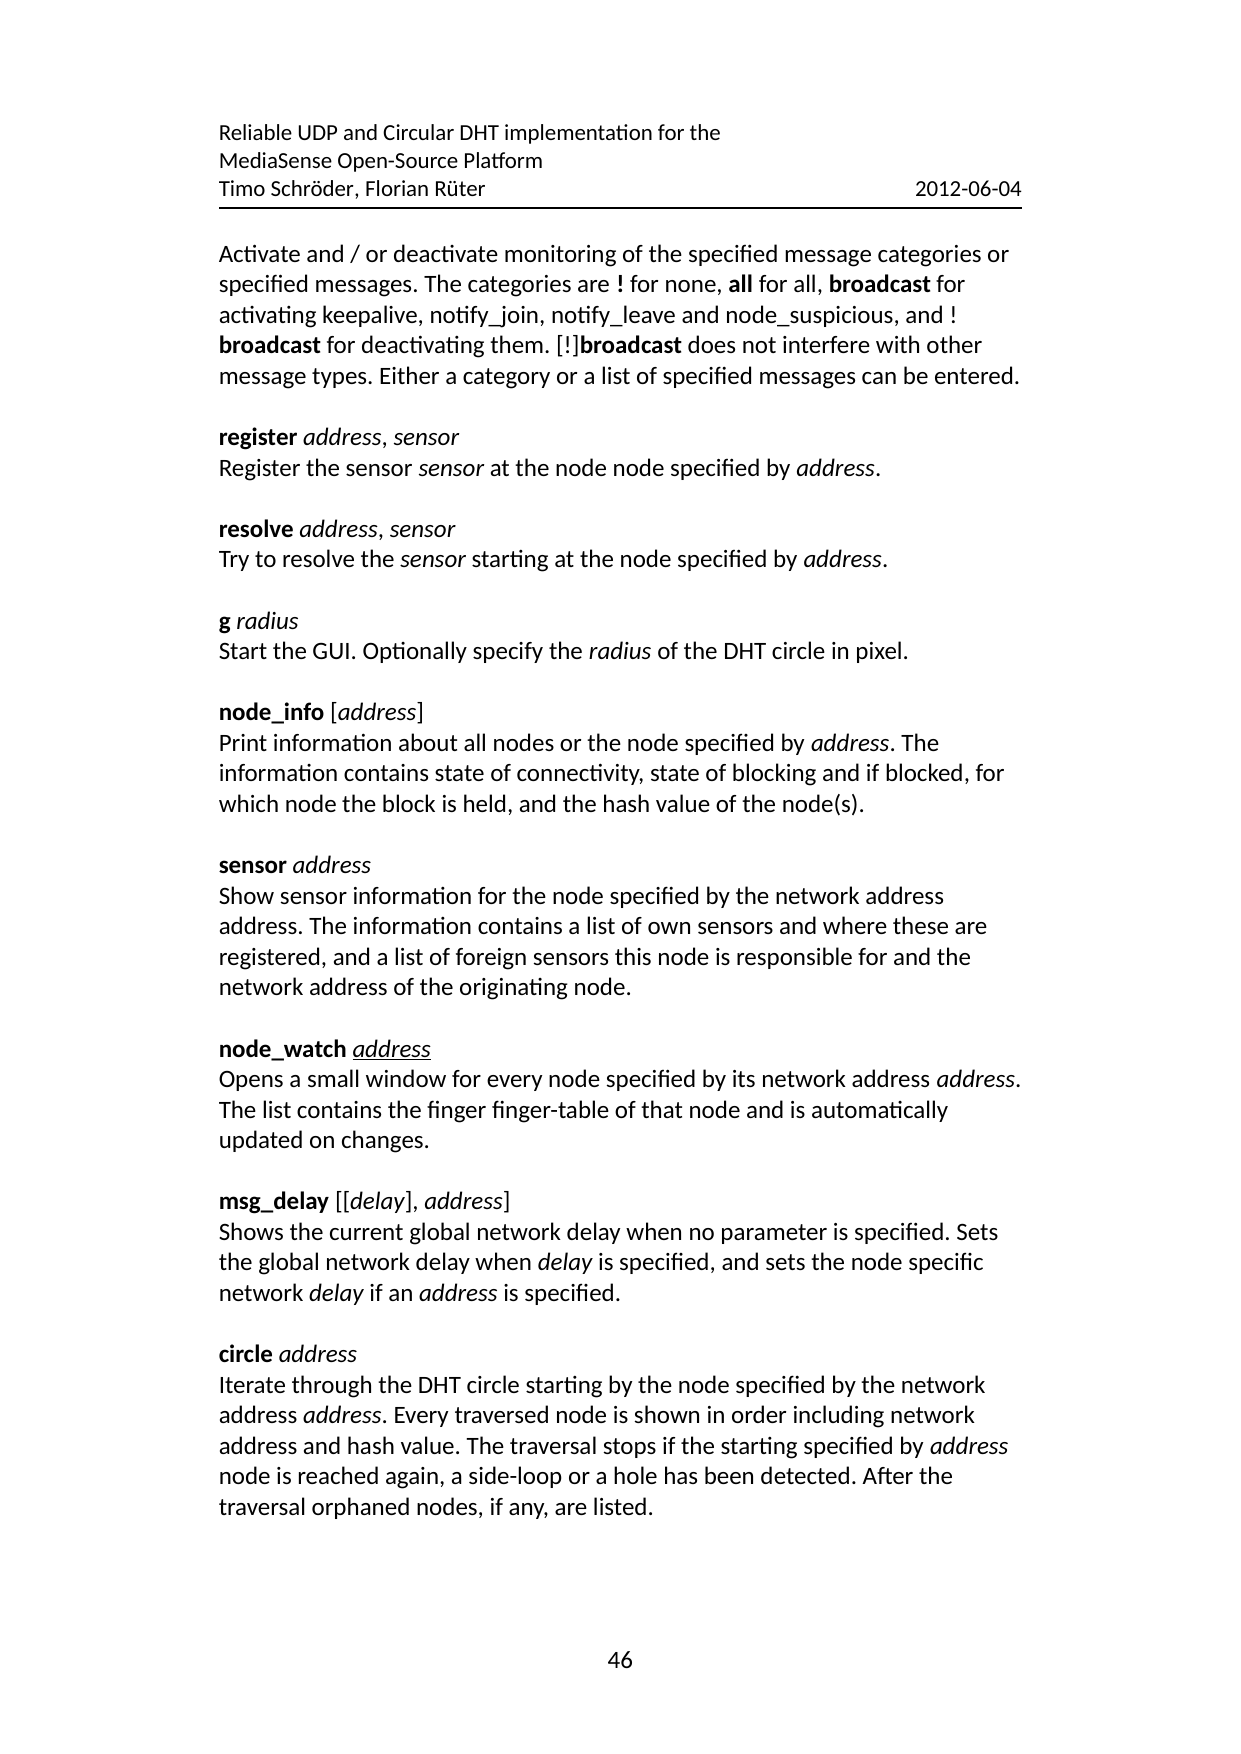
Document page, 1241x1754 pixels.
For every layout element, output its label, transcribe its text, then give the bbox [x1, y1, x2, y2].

text register address, sensor Register the sensor sensor at the node node specified by address. [218, 421, 1022, 482]
text g radius Start the GUI. Optionally specify the radius of the DHT circle in pixel. [218, 605, 1022, 666]
text sensor address Show sensor information for the node specified by the network address address. The information contains a list of own sensors and where these are registered, and a list of foreign sensors this node is responsible for and the network address of the originating node. [218, 849, 1022, 1002]
text circle address Iterate through the DHT circle starting by the node specified by the network address address. Every traversed node is shown in order including network address and hash value. The traversal stops if the starting specified by address node is reached again, a side-loop or a hole has been detected. After the traversal orphaned nodes, if any, are listed. [218, 1338, 1022, 1521]
text node_watch address Opens a small window for every node specified by its network address address. The list contains the finger finger-table of that node and is automatically updated on changes. [218, 1033, 1022, 1155]
text resolve address, sensor Try to resolve the sensor starting at the node specified by address. [218, 513, 1022, 574]
text node_info [address] Print information about all nodes or the node specified by address. The information contains state of connectivity, state of blocking and if blocked, for which node the block is held, and the hash value of the node(s). [218, 697, 1022, 819]
text msg_delay [[delay], address] Shows the current global network delay when no parameter is specified. Sets the global network delay when delay is specified, and sets the node specific network delay if an address is specified. [218, 1186, 1022, 1308]
text Activate and / or deactivate monitoring of the specified message categories or specified messages. The categories are ! for none, all for all, broadcast for activating keepalive, notify_join, notify_leave and node_suspicious, and !broadcast for deactivating them. [!]broadcast does not interfere with other message types. Either a category or a list of specified messages can be entered. [218, 238, 1022, 391]
